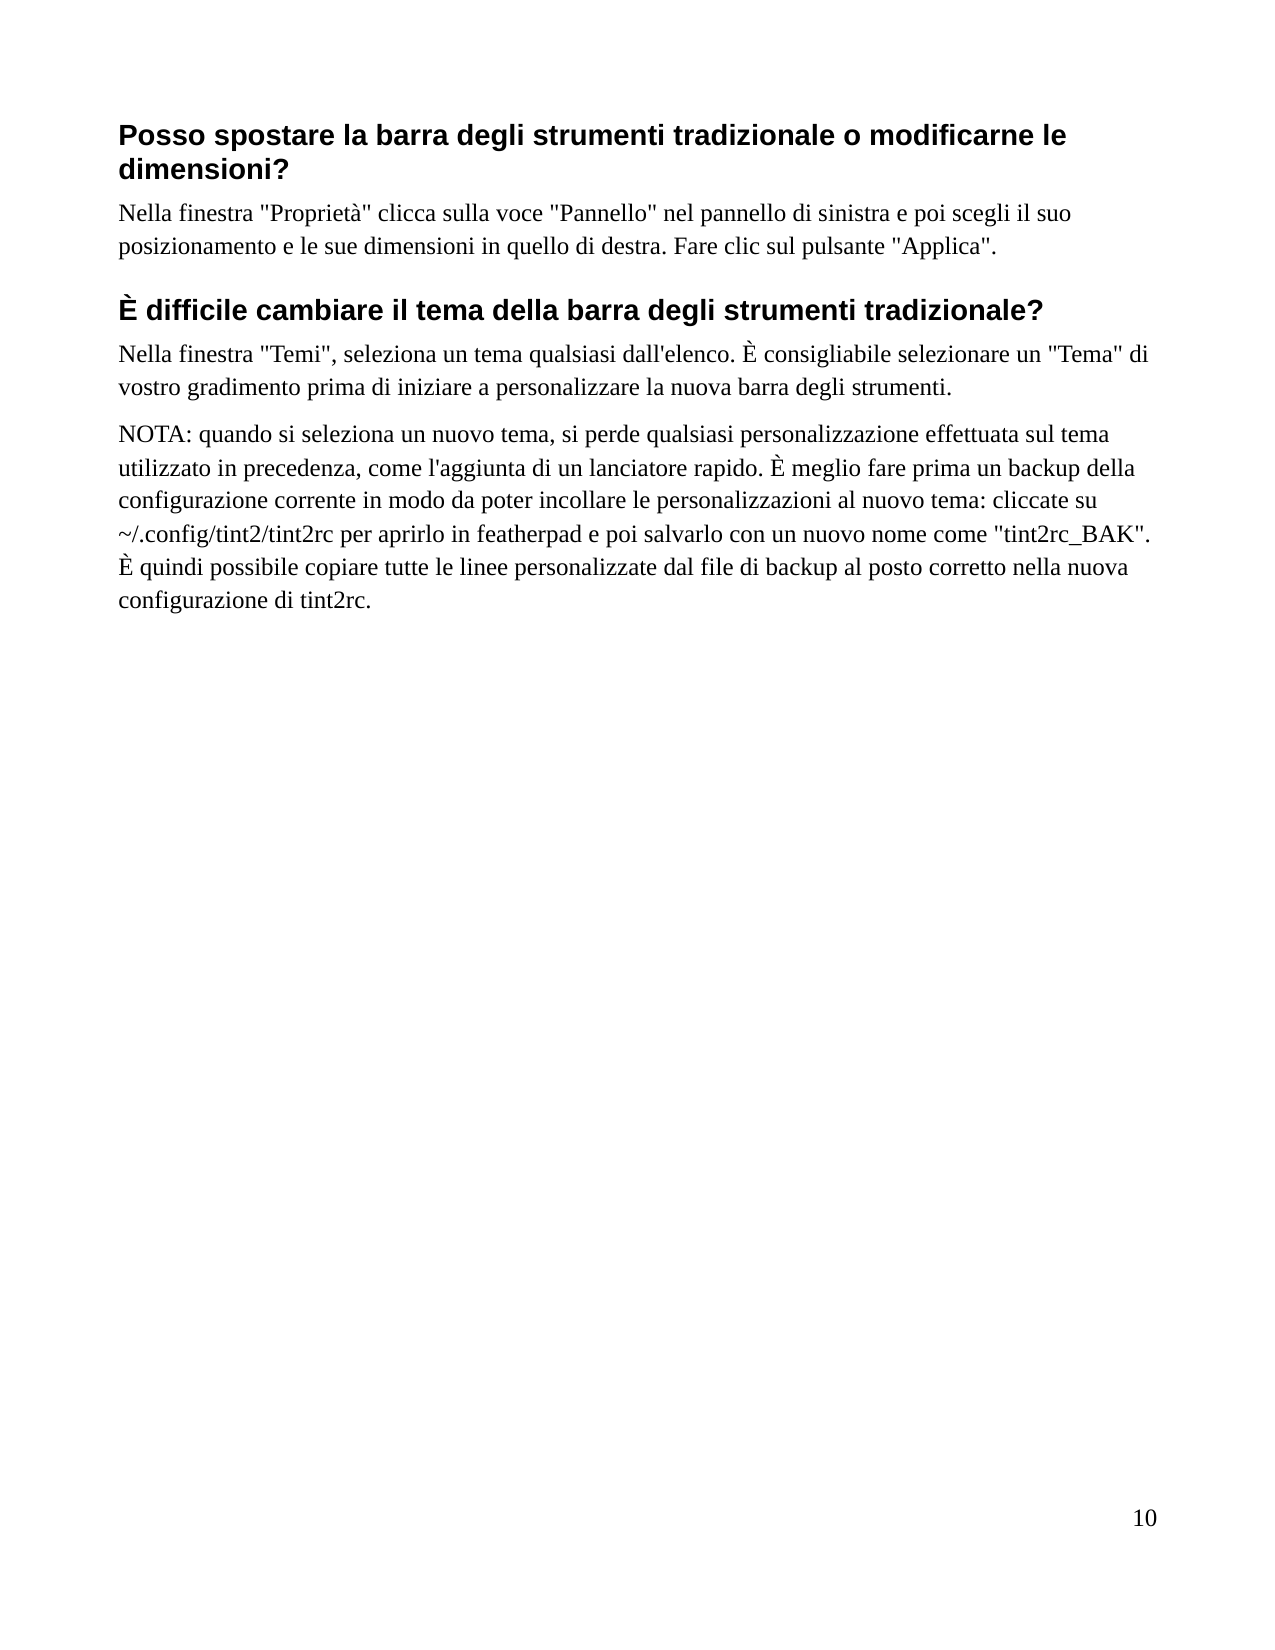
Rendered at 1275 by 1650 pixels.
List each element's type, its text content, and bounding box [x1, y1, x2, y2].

text Nella finestra "Temi", seleziona un tema qualsiasi dall'elenco. È consigliabile selezionare un "Tema" di vostro gradimento prima di iniziare a personalizzare la nuova barra degli strumenti. [118, 339, 1157, 401]
subtitle È difficile cambiare il tema della barra degli strumenti tradizionale? [118, 293, 1157, 326]
subtitle Posso spostare la barra degli strumenti tradizionale o modificarne le dimensioni? [118, 118, 1157, 185]
text NOTA: quando si seleziona un nuovo tema, si perde qualsiasi personalizzazione effettuata sul tema utilizzato in precedenza, come l'aggiunta di un lanciatore rapido. È meglio fare prima un backup della configurazione corrente in modo da poter incollare le personalizzazioni al nuovo tema: cliccate su ~/.config/tint2/tint2rc per aprirlo in featherpad e poi salvarlo con un nuovo nome come "tint2rc_BAK". È quindi possibile copiare tutte le linee personalizzate dal file di backup al posto corretto nella nuova configurazione di tint2rc. [118, 419, 1157, 613]
text Nella finestra "Proprietà" clicca sulla voce "Pannello" nel pannello di sinistra e poi scegli il suo posizionamento e le sue dimensioni in quello di destra. Fare clic sul pulsante "Applica". [118, 198, 1157, 259]
